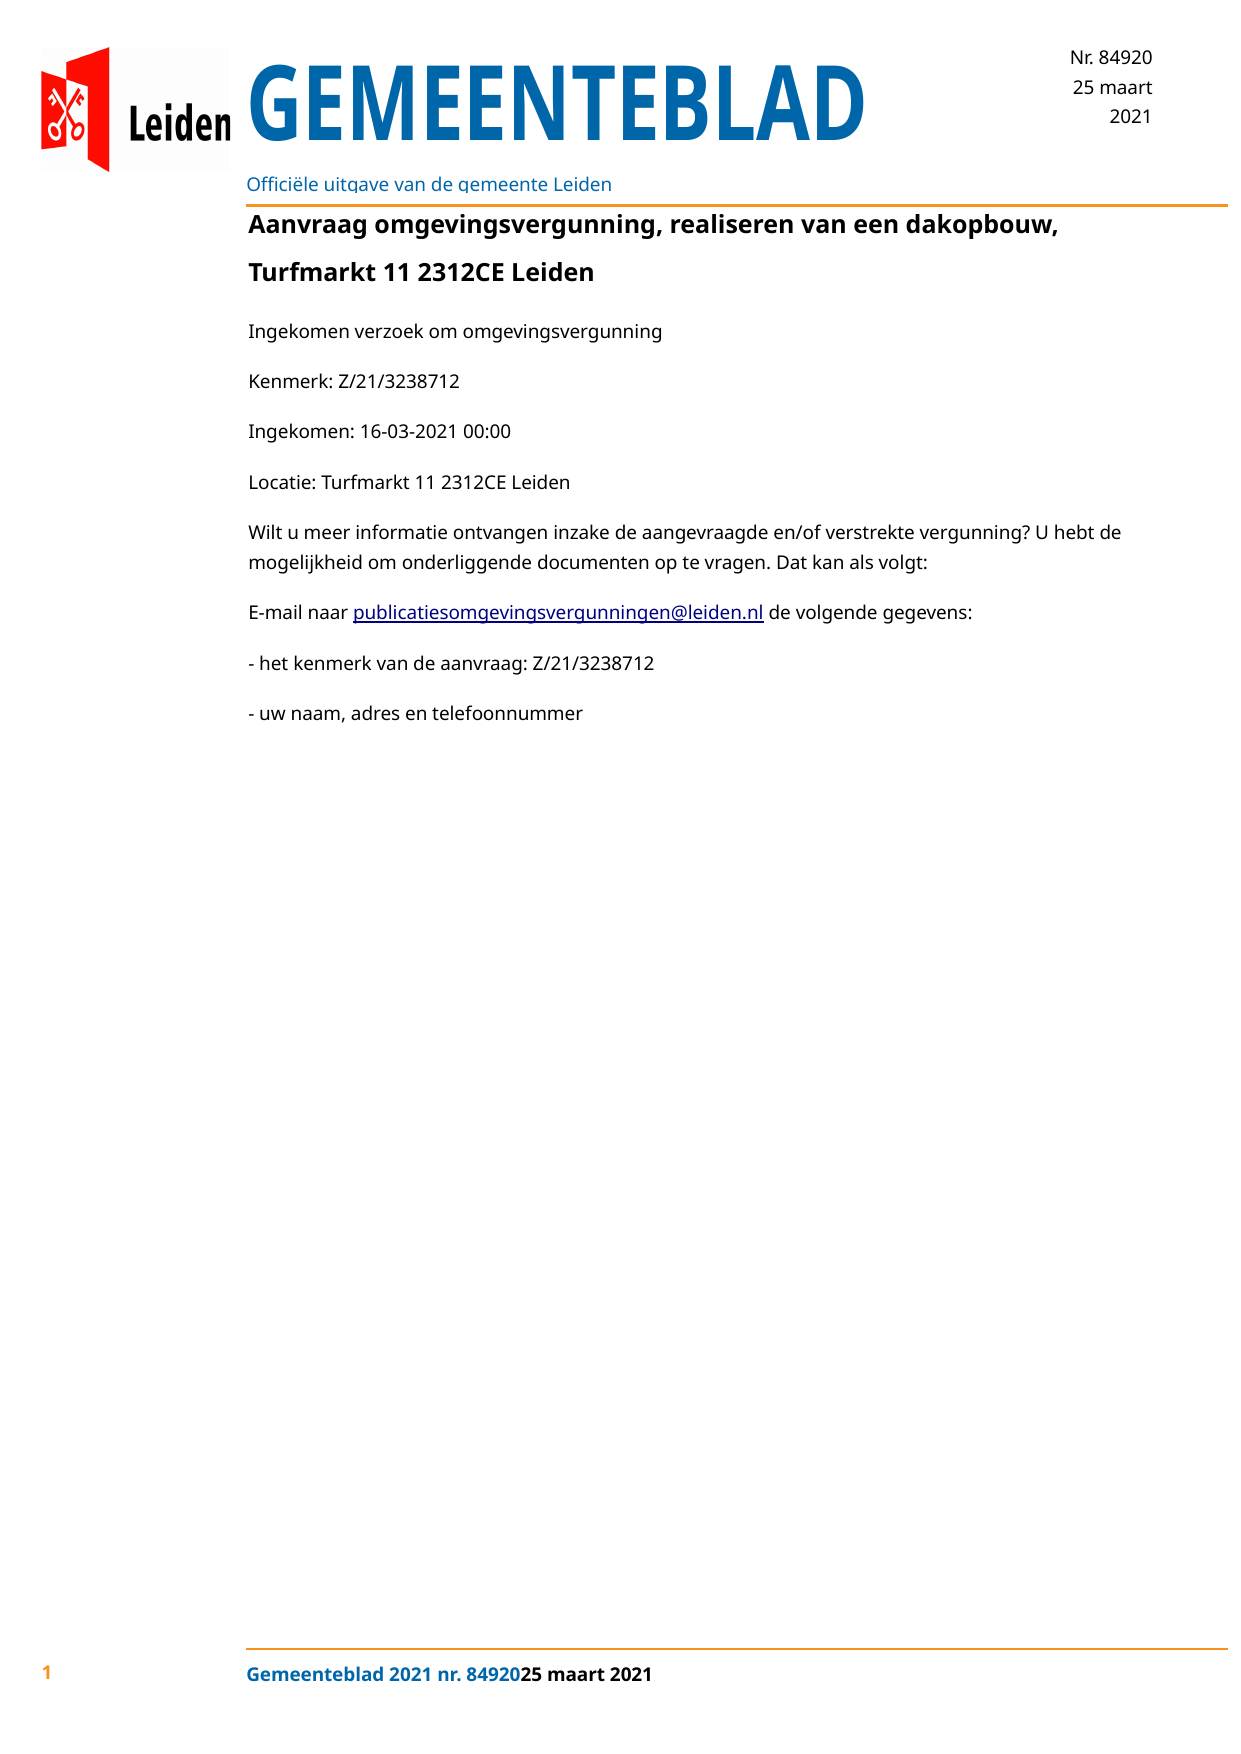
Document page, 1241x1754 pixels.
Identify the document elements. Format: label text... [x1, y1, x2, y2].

text Kenmerk: Z/21/3238712 [248, 368, 1152, 394]
text Ingekomen: 16-03-2021 00:00 [248, 419, 1152, 444]
text Locatie: Turfmarkt 11 2312CE Leiden [248, 469, 1152, 495]
text E-mail naar publicatiesomgevingsvergunningen@leiden.nl de volgende gegevens: [248, 599, 1152, 625]
picture [41, 47, 231, 172]
text Aanvraag omgevingsvergunning, realiseren van een dakopbouw, Turfmarkt 11 2312CE Leiden [248, 207, 1152, 288]
text Wilt u meer informatie ontvangen inzake de aangevraagde en/of verstrekte vergunning? U hebt de mogelijkheid om onderliggende documenten op te vragen. Dat kan als volgt: [248, 519, 1152, 575]
text - het kenmerk van de aanvraag: Z/21/3238712 [248, 650, 1152, 676]
text Ingekomen verzoek om omgevingsvergunning [248, 318, 1152, 344]
text - uw naam, adres en telefoonnummer [248, 700, 1152, 726]
